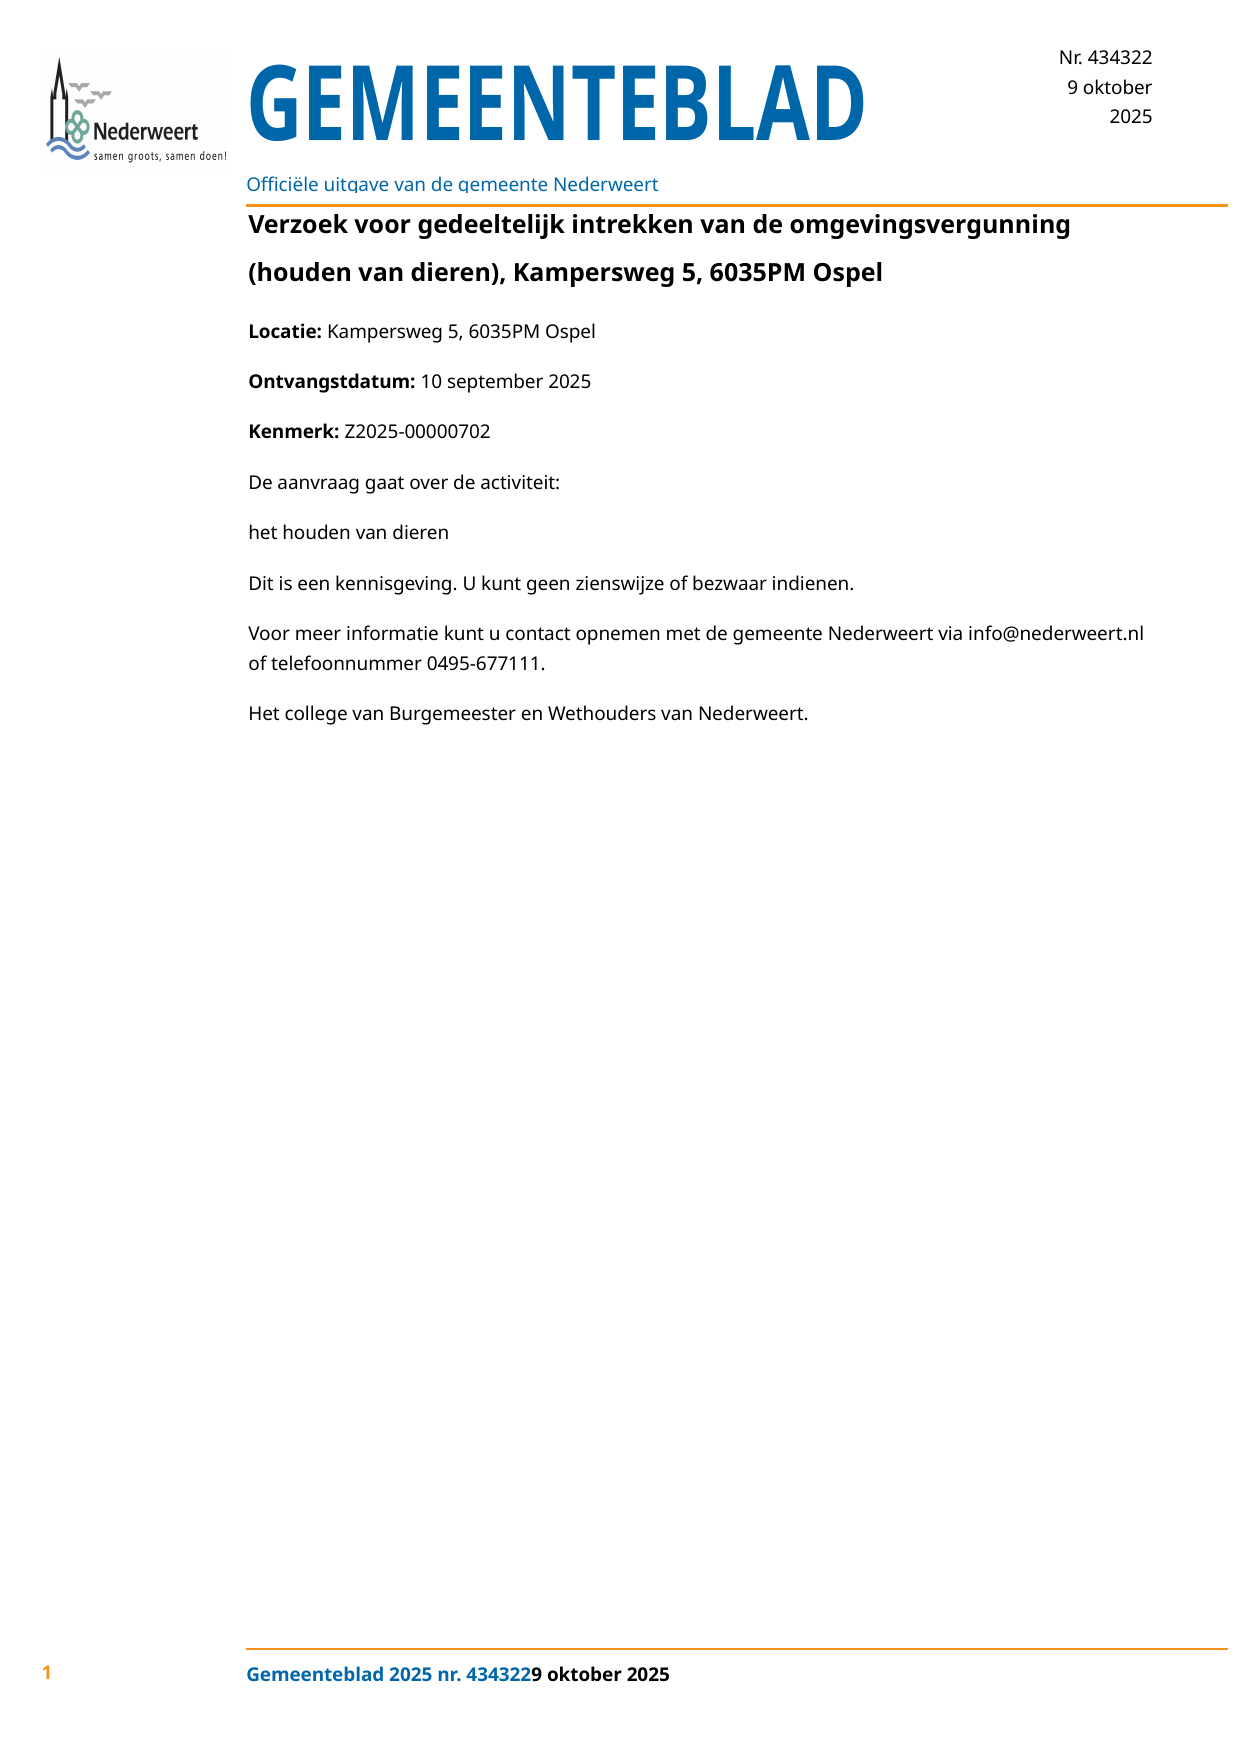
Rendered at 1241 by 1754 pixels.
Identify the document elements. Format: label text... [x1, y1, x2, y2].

text Ontvangstdatum: 10 september 2025 [248, 368, 1152, 394]
text Kenmerk: Z2025-00000702 [248, 419, 1152, 444]
text Verzoek voor gedeeltelijk intrekken van de omgevingsvergunning (houden van dieren), Kampersweg 5, 6035PM Ospel [248, 207, 1152, 288]
text Voor meer informatie kunt u contact opnemen met de gemeente Nederweert via info@nederweert.nl of telefoonnummer 0495-677111. [248, 620, 1152, 676]
text Locatie: Kampersweg 5, 6035PM Ospel [248, 318, 1152, 344]
text De aanvraag gaat over de activiteit: [248, 469, 1152, 495]
text Dit is een kennisgeving. U kunt geen zienswijze of bezwaar indienen. [248, 570, 1152, 596]
picture [41, 47, 231, 172]
text het houden van dieren [248, 519, 1152, 545]
text Het college van Burgemeester en Wethouders van Nederweert. [248, 700, 1152, 726]
